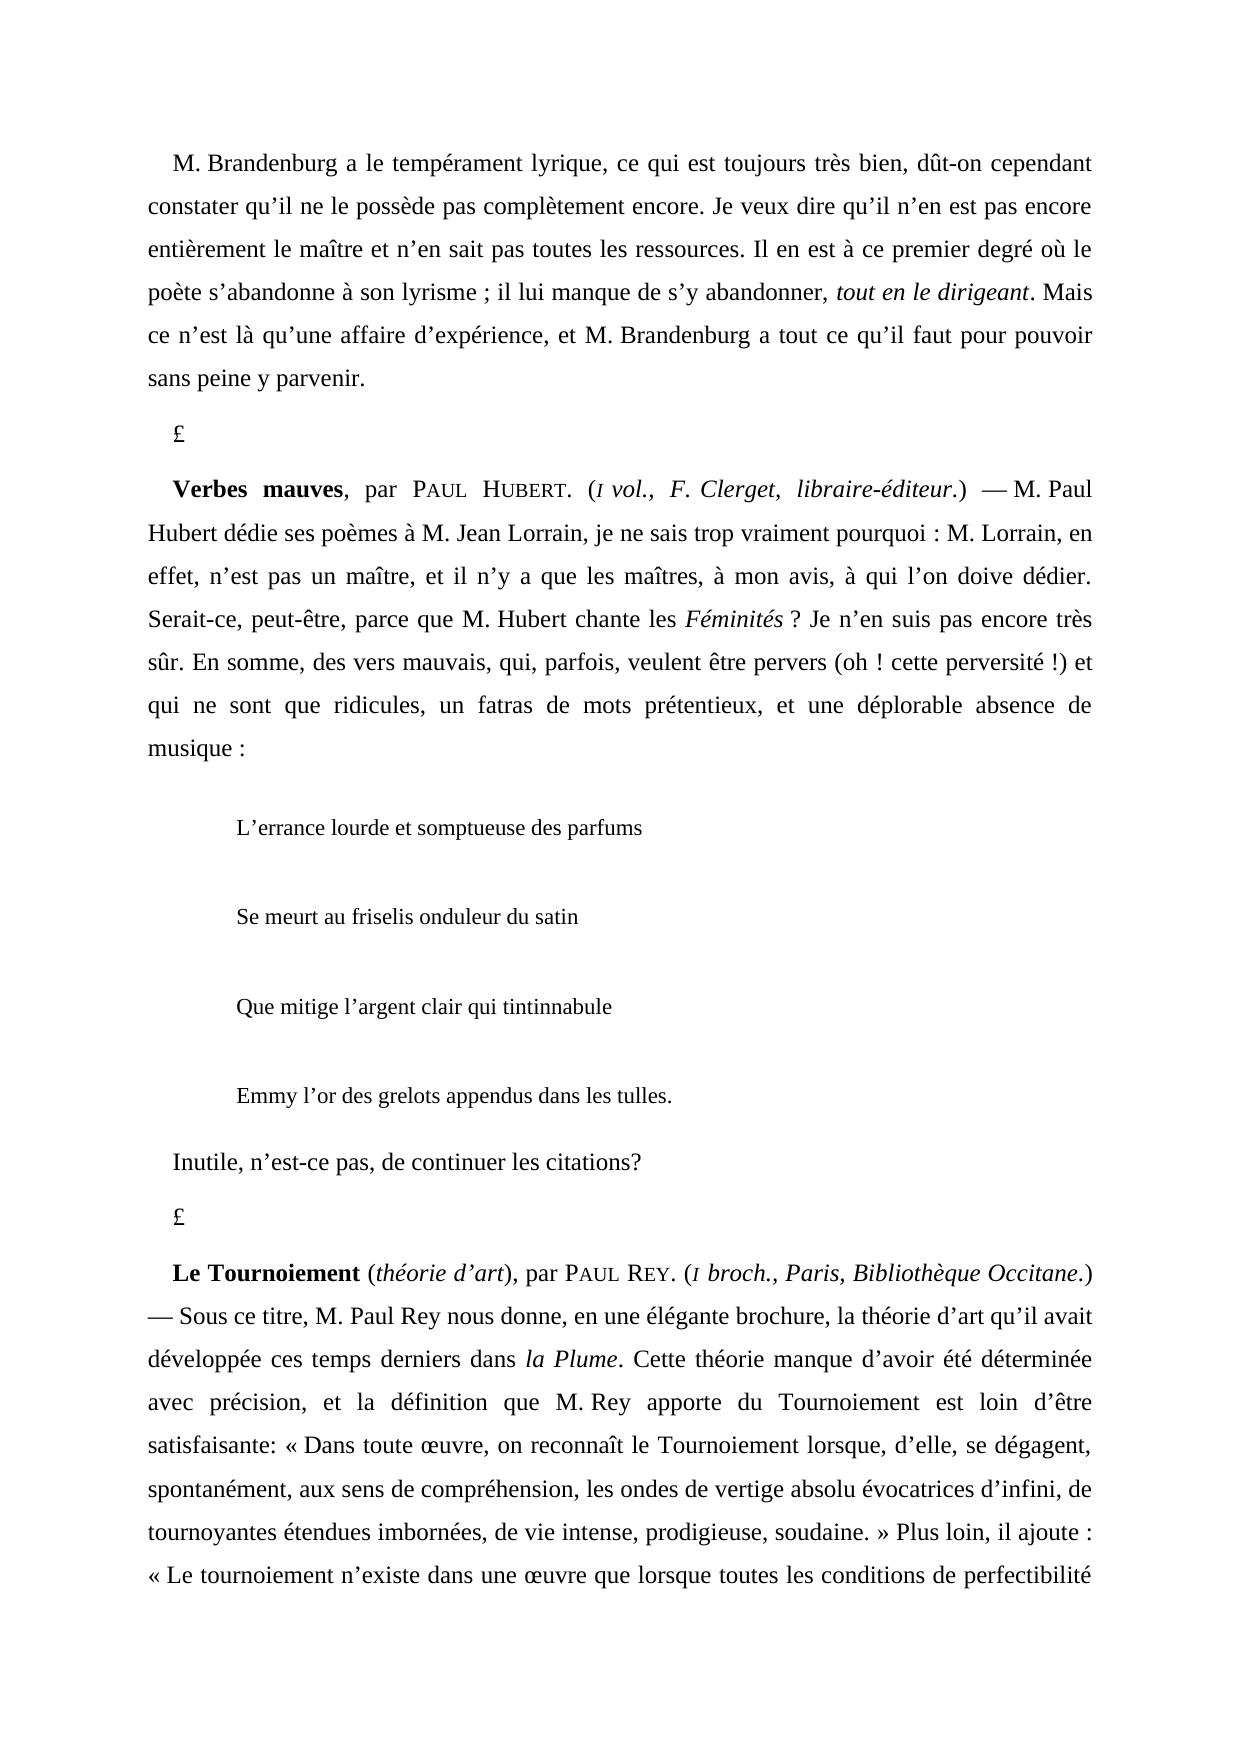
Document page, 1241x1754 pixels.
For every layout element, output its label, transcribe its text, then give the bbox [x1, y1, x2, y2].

text Emmy l’or des grelots appendus dans les tulles. [236, 1082, 1093, 1109]
text Le Tournoiement (théorie d’art), par Paul Rey. (i broch., Paris, Bibliothèque Occitane.) — Sous ce titre, M. Paul Rey nous donne, en une élégante brochure, la théorie d’art qu’il avait développée ces temps derniers dans la Plume. Cette théorie manque d’avoir été déterminée avec précision, et la définition que M. Rey apporte du Tournoiement est loin d’être satisfaisante: « Dans toute œuvre, on reconnaît le Tournoiement lorsque, d’elle, se dégagent, spontanément, aux sens de compréhension, les ondes de vertige absolu évocatrices d’infini, de tournoyantes étendues imbornées, de vie intense, prodigieuse, soudaine. » Plus loin, il ajoute : « Le tournoiement n’existe dans une œuvre que lorsque toutes les conditions de perfectibilité [148, 1258, 1093, 1589]
text L’errance lourde et somptueuse des parfums [236, 814, 1093, 840]
text Que mitige l’argent clair qui tintinnabule [236, 993, 1093, 1019]
text £ [148, 1202, 1093, 1231]
text Se meurt au friselis onduleur du satin [236, 903, 1093, 930]
text Inutile, n’est-ce pas, de continuer les citations? [148, 1147, 1093, 1176]
text Verbes mauves, par Paul Hubert. (i vol., F. Clerget, libraire-éditeur.) — M. Paul Hubert dédie ses poèmes à M. Jean Lorrain, je ne sais trop vraiment pourquoi : M. Lorrain, en effet, n’est pas un maître, et il n’y a que les maîtres, à mon avis, à qui l’on doive dédier. Serait-ce, peut-être, parce que M. Hubert chante les Féminités ? Je n’en suis pas encore très sûr. En somme, des vers mauvais, qui, parfois, veulent être pervers (oh ! cette perversité !) et qui ne sont que ridicules, un fatras de mots prétentieux, et une déplorable absence de musique : [148, 474, 1093, 762]
text M. Brandenburg a le tempérament lyrique, ce qui est toujours très bien, dût-on cependant constater qu’il ne le possède pas complètement encore. Je veux dire qu’il n’en est pas encore entièrement le maître et n’en sait pas toutes les ressources. Il en est à ce premier degré où le poète s’abandonne à son lyrisme ; il lui manque de s’y abandonner, tout en le dirigeant. Mais ce n’est là qu’une affaire d’expérience, et M. Brandenburg a tout ce qu’il faut pour pouvoir sans peine y parvenir. [148, 148, 1093, 392]
text £ [148, 419, 1093, 448]
